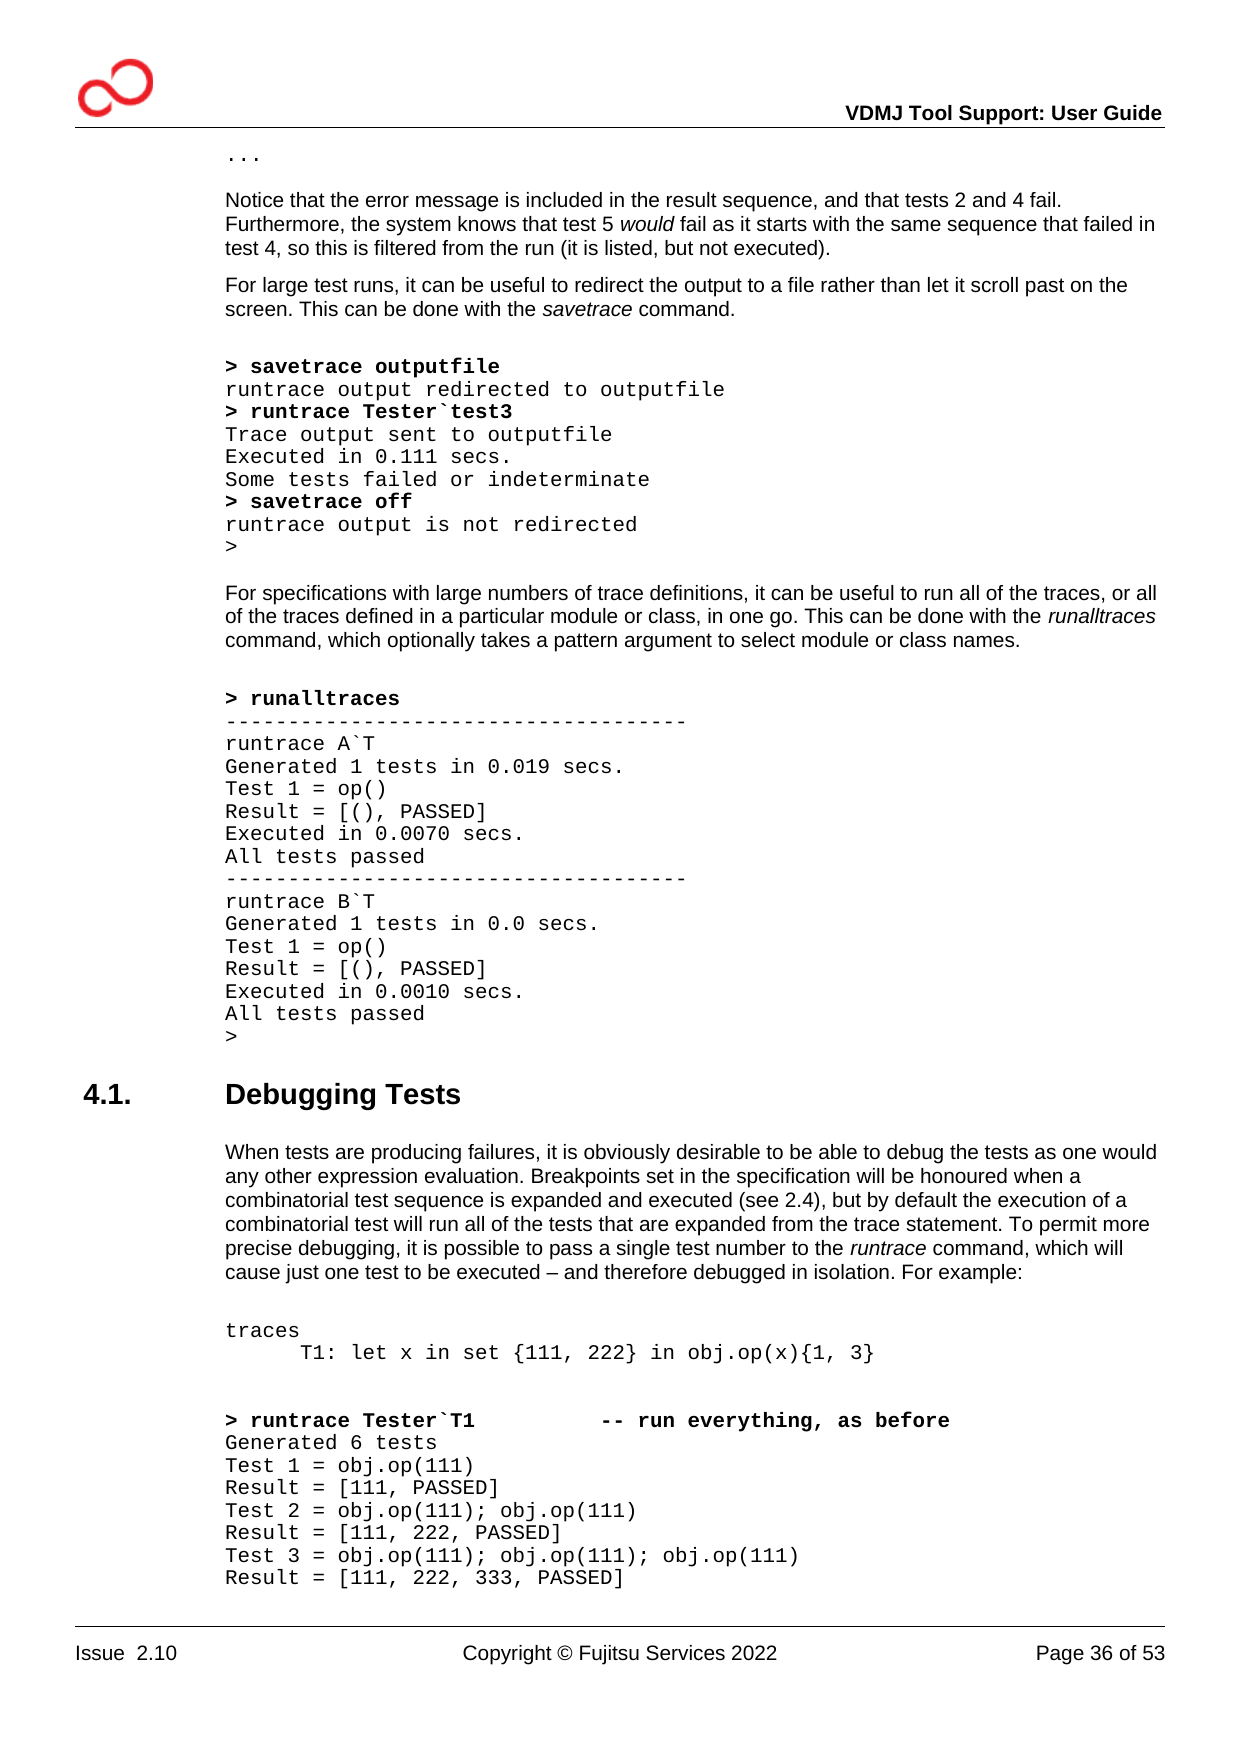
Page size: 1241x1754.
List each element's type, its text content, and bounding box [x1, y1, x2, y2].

text Notice that the error message is included in the result sequence, and that tests 2 and 4 fail. Furthermore, the system knows that test 5 would fail as it starts with the same sequence that failed in test 4, so this is filtered from the run (it is listed, but not executed). [225, 188, 1165, 260]
text When tests are producing failures, it is obviously desirable to be able to debug the tests as one would any other expression evaluation. Breakpoints set in the specification will be honoured when a combinatorial test sequence is expanded and executed (see 2.4), but by default the execution of a combinatorial test will run all of the tests that are expanded from the trace statement. To permit more precise debugging, it is possible to pass a single test number to the runtrace command, which will cause just one test to be executed – and therefore debugged in isolation. For example: [225, 1140, 1165, 1284]
text Generated 6 tests [225, 1432, 1165, 1454]
text Result = [(), PASSED] [225, 800, 1165, 823]
text Result = [(), PASSED] [225, 958, 1165, 980]
text Test 2 = obj.op(111); obj.op(111) [225, 1499, 1165, 1522]
text runtrace output redirected to outputfile [225, 378, 1165, 401]
text Test 1 = obj.op(111) [225, 1454, 1165, 1477]
text T1: let x in set {111, 222} in obj.op(x){1, 3} [225, 1342, 1165, 1364]
text Generated 1 tests in 0.0 secs. [225, 913, 1165, 935]
text Generated 1 tests in 0.019 secs. [225, 755, 1165, 778]
text ------------------------------------- [225, 868, 1165, 890]
text runtrace output is not redirected [225, 513, 1165, 536]
text Result = [111, 222, PASSED] [225, 1522, 1165, 1544]
text Result = [111, 222, 333, PASSED] [225, 1567, 1165, 1589]
picture [78, 52, 153, 127]
text Test 3 = obj.op(111); obj.op(111); obj.op(111) [225, 1544, 1165, 1567]
text For large test runs, it can be useful to redirect the output to a file rather than let it scroll past on the screen. This can be done with the savetrace command. [225, 273, 1165, 321]
text runtrace B`T [225, 890, 1165, 913]
text Executed in 0.111 secs. [225, 446, 1165, 468]
text > runtrace Tester`T1 -- run everything, as before [225, 1409, 1165, 1432]
subtitle Debugging Tests [75, 1078, 1165, 1110]
text > savetrace off [225, 491, 1165, 513]
text ... [225, 143, 1165, 166]
text All tests passed [225, 845, 1165, 868]
text runtrace A`T [225, 733, 1165, 755]
text Executed in 0.0010 secs. [225, 980, 1165, 1003]
text Result = [111, PASSED] [225, 1477, 1165, 1499]
text Executed in 0.0070 secs. [225, 823, 1165, 845]
text For specifications with large numbers of trace definitions, it can be useful to run all of the traces, or all of the traces defined in a particular module or class, in one go. This can be done with the runalltraces command, which optionally takes a pattern argument to select module or class names. [225, 581, 1165, 653]
text All tests passed [225, 1003, 1165, 1025]
text > [225, 536, 1165, 558]
text traces [225, 1319, 1165, 1342]
text > runalltraces [225, 688, 1165, 710]
text > runtrace Tester`test3 [225, 401, 1165, 423]
text Some tests failed or indeterminate [225, 468, 1165, 491]
text ------------------------------------- [225, 710, 1165, 733]
text Test 1 = op() [225, 935, 1165, 958]
text > [225, 1025, 1165, 1048]
text > savetrace outputfile [225, 356, 1165, 378]
text Trace output sent to outputfile [225, 423, 1165, 446]
text Test 1 = op() [225, 778, 1165, 800]
